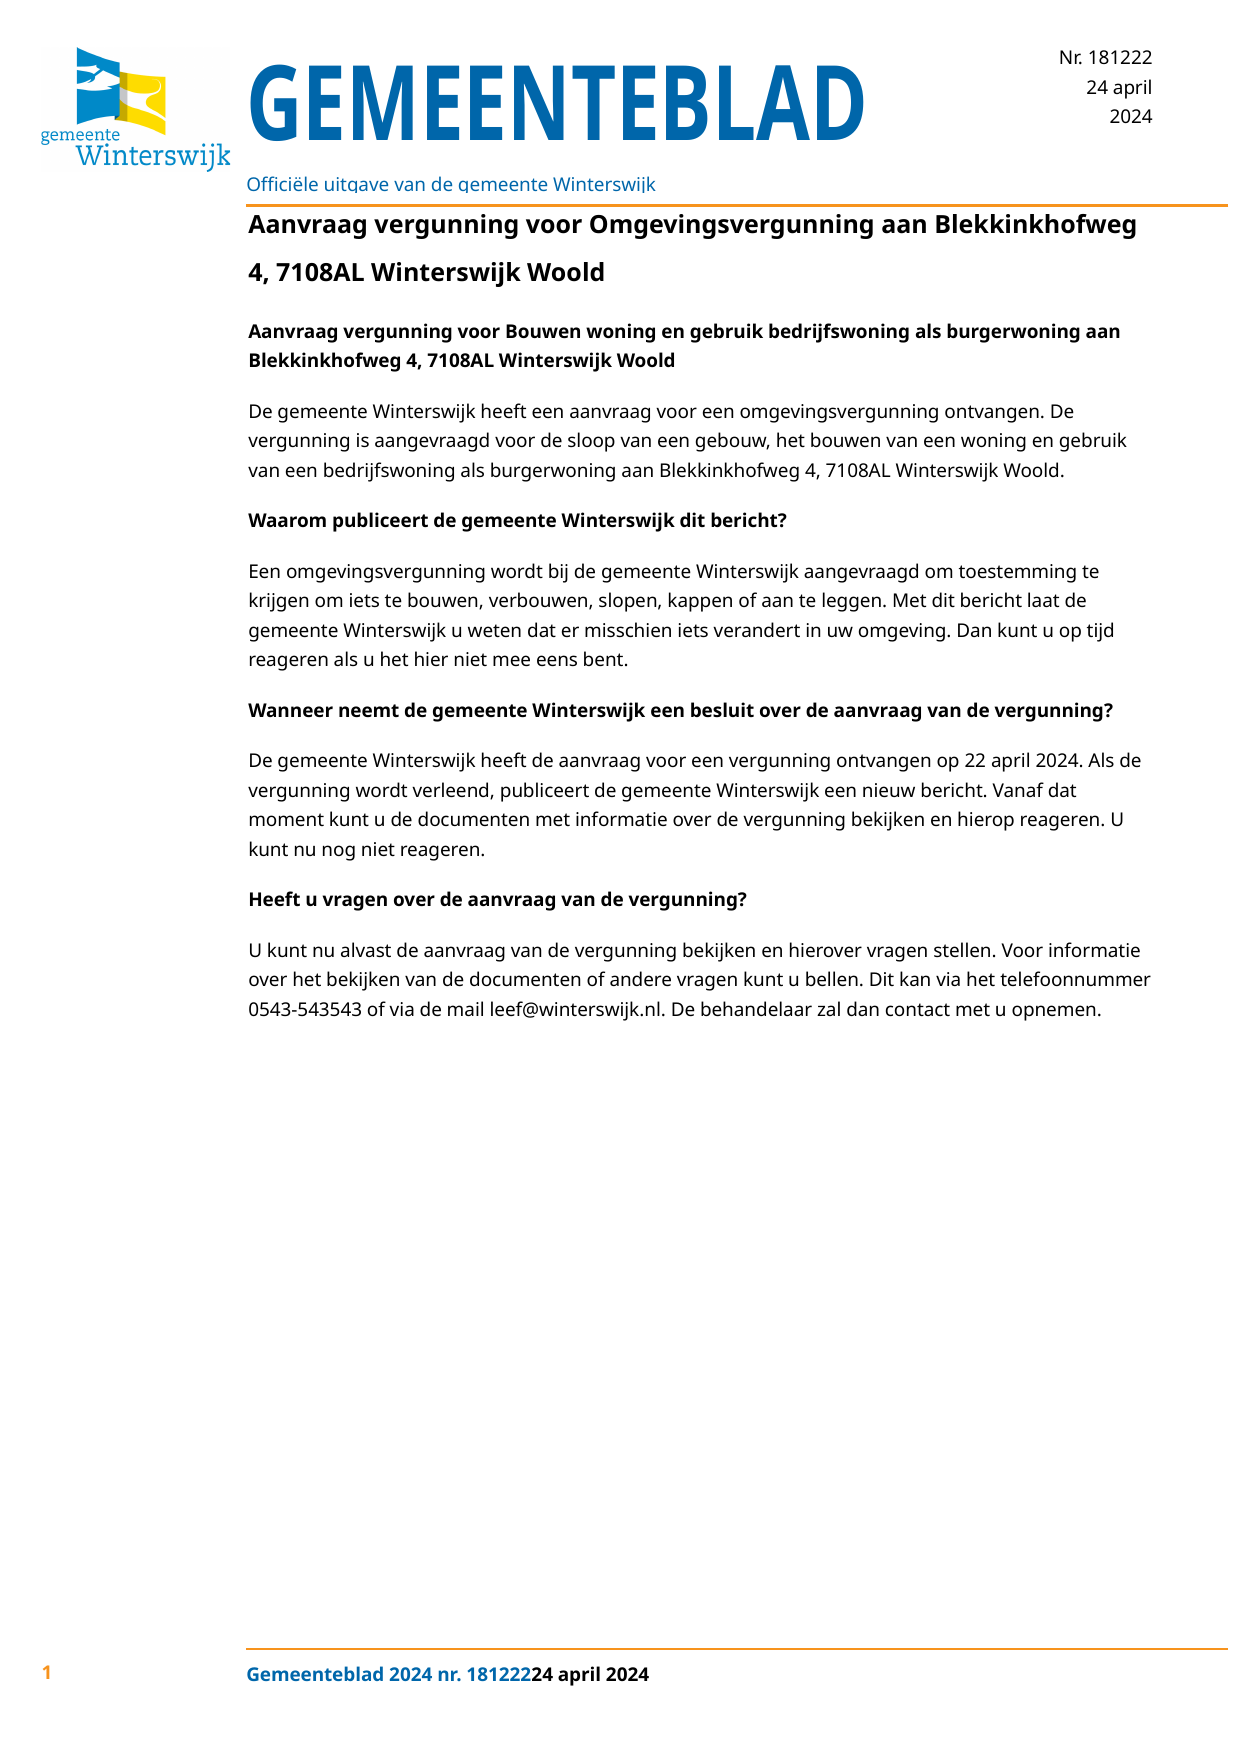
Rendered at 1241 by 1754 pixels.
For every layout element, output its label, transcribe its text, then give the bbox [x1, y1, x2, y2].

picture [41, 47, 231, 172]
text Wanneer neemt de gemeente Winterswijk een besluit over de aanvraag van de vergunning? [248, 697, 1152, 723]
text U kunt nu alvast de aanvraag van de vergunning bekijken en hierover vragen stellen. Voor informatie over het bekijken van de documenten of andere vragen kunt u bellen. Dit kan via het telefoonnummer 0543-543543 of via de mail leef@winterswijk.nl. De behandelaar zal dan contact met u opnemen. [248, 937, 1152, 1022]
text Een omgevingsvergunning wordt bij de gemeente Winterswijk aangevraagd om toestemming te krijgen om iets te bouwen, verbouwen, slopen, kappen of aan te leggen. Met dit bericht laat de gemeente Winterswijk u weten dat er misschien iets verandert in uw omgeving. Dan kunt u op tijd reageren als u het hier niet mee eens bent. [248, 558, 1152, 672]
text Heeft u vragen over de aanvraag van de vergunning? [248, 887, 1152, 912]
text Aanvraag vergunning voor Bouwen woning en gebruik bedrijfswoning als burgerwoning aan Blekkinkhofweg 4, 7108AL Winterswijk Woold [248, 318, 1152, 373]
text De gemeente Winterswijk heeft de aanvraag voor een vergunning ontvangen op 22 april 2024. Als de vergunning wordt verleend, publiceert de gemeente Winterswijk een nieuw bericht. Vanaf dat moment kunt u de documenten met informatie over de vergunning bekijken en hierop reageren. U kunt nu nog niet reageren. [248, 747, 1152, 862]
text Waarom publiceert de gemeente Winterswijk dit bericht? [248, 507, 1152, 533]
picture [225, 153, 231, 162]
text Aanvraag vergunning voor Omgevingsvergunning aan Blekkinkhofweg 4, 7108AL Winterswijk Woold [248, 207, 1152, 288]
text De gemeente Winterswijk heeft een aanvraag voor een omgevingsvergunning ontvangen. De vergunning is aangevraagd voor de sloop van een gebouw, het bouwen van een woning en gebruik van een bedrijfswoning als burgerwoning aan Blekkinkhofweg 4, 7108AL Winterswijk Woold. [248, 398, 1152, 483]
